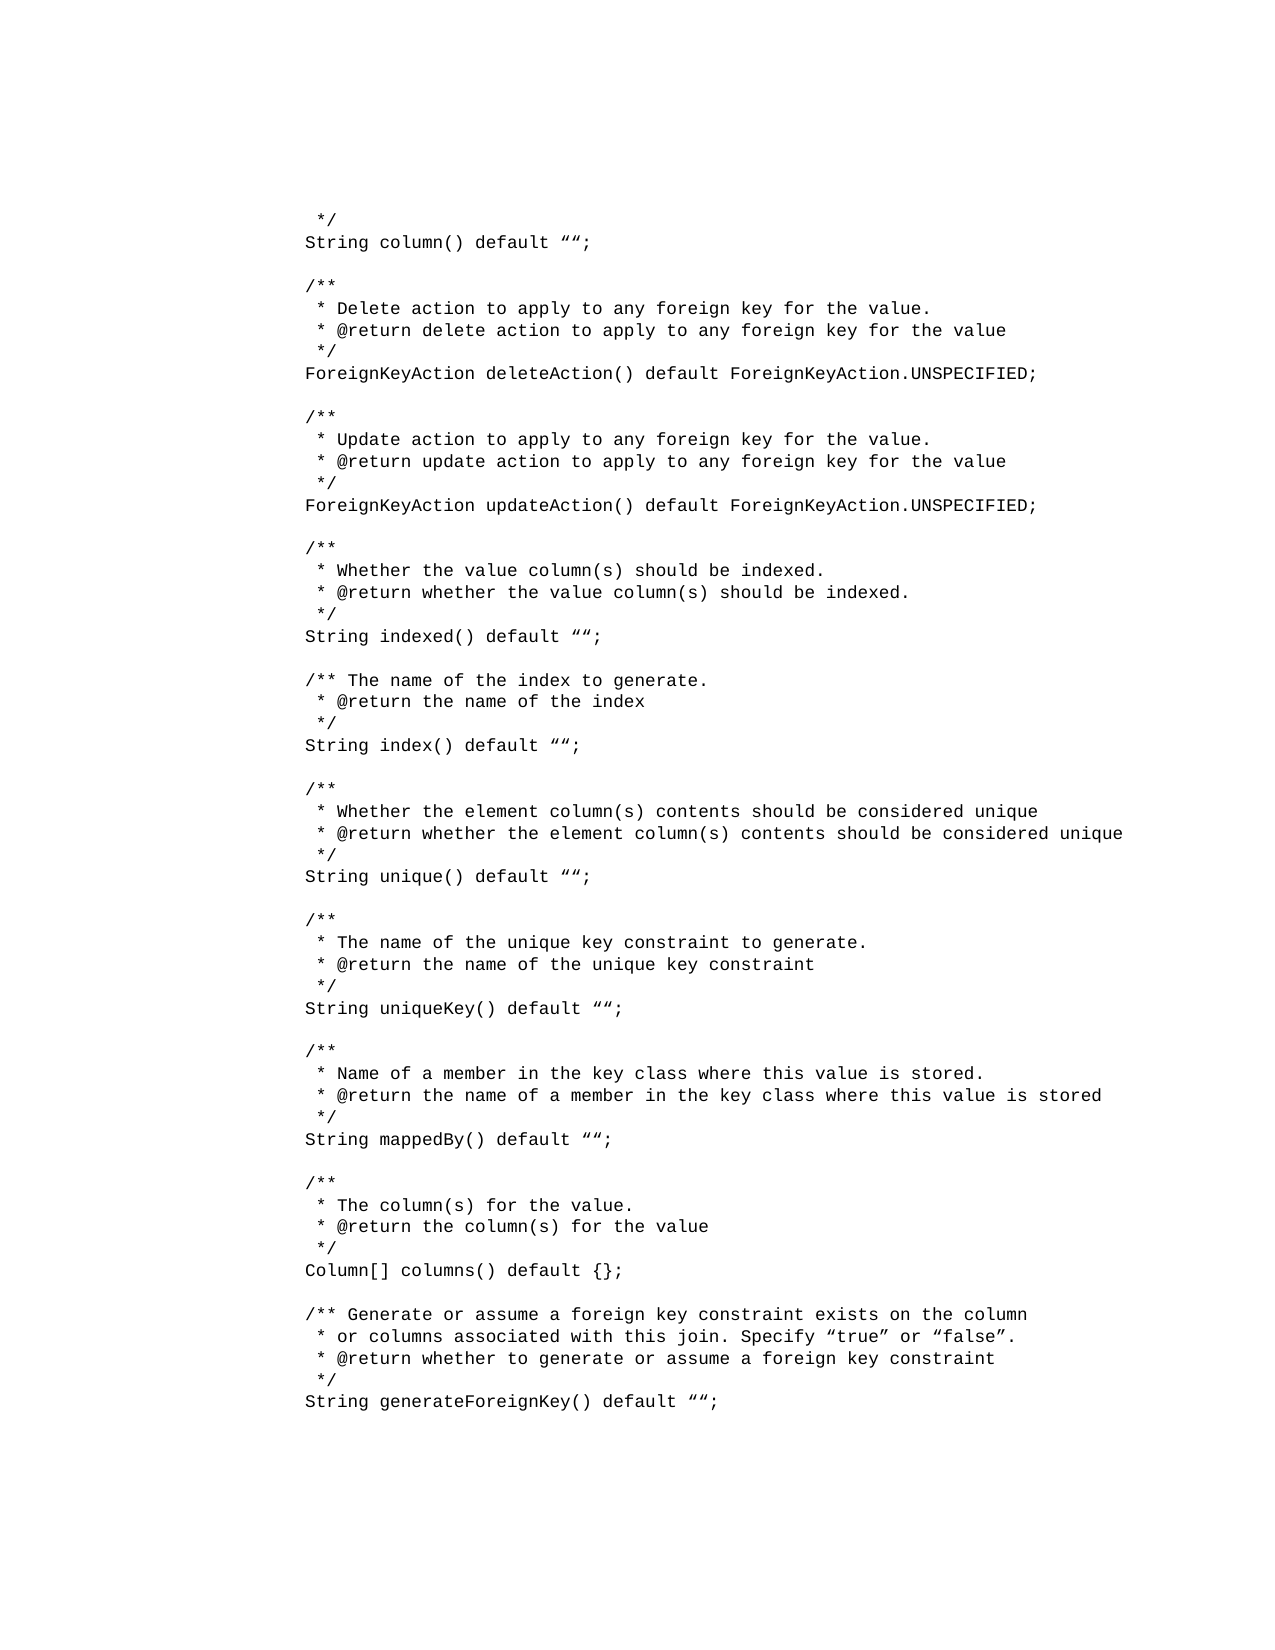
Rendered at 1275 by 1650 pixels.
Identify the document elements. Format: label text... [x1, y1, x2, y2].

text * Name of a member in the key class where this value is stored. [262, 1063, 1125, 1085]
text * @return delete action to apply to any foreign key for the value [262, 319, 1125, 341]
text Column[] columns() default {}; [262, 1260, 1125, 1282]
text /** [262, 1172, 1125, 1194]
text /** [262, 407, 1125, 429]
text /** [262, 538, 1125, 560]
text * The name of the unique key constraint to generate. [262, 932, 1125, 954]
text * @return the column(s) for the value [262, 1216, 1125, 1238]
text * @return the name of the unique key constraint [262, 954, 1125, 976]
text String generateForeignKey() default ““; [262, 1391, 1125, 1413]
text */ [262, 713, 1125, 735]
text */ [262, 210, 1125, 232]
text /** [262, 779, 1125, 801]
text * Whether the element column(s) contents should be considered unique [262, 801, 1125, 822]
text String index() default ““; [262, 735, 1125, 757]
text * @return the name of the index [262, 691, 1125, 713]
text * @return whether the element column(s) contents should be considered unique [262, 822, 1125, 844]
text String unique() default ““; [262, 866, 1125, 888]
text * or columns associated with this join. Specify “true” or “false”. [262, 1326, 1125, 1347]
text ForeignKeyAction deleteAction() default ForeignKeyAction.UNSPECIFIED; [262, 363, 1125, 385]
text */ [262, 976, 1125, 997]
text */ [262, 472, 1125, 494]
text String column() default ““; [262, 232, 1125, 254]
text * Update action to apply to any foreign key for the value. [262, 429, 1125, 451]
text /** [262, 276, 1125, 297]
text */ [262, 1238, 1125, 1260]
text /** The name of the index to generate. [262, 669, 1125, 691]
text */ [262, 844, 1125, 866]
text * @return update action to apply to any foreign key for the value [262, 451, 1125, 472]
text String mappedBy() default ““; [262, 1129, 1125, 1151]
text String indexed() default ““; [262, 626, 1125, 647]
text * Whether the value column(s) should be indexed. [262, 560, 1125, 582]
text */ [262, 341, 1125, 363]
text * The column(s) for the value. [262, 1194, 1125, 1216]
text */ [262, 604, 1125, 626]
text String uniqueKey() default ““; [262, 997, 1125, 1019]
text * @return the name of a member in the key class where this value is stored [262, 1085, 1125, 1107]
text * @return whether the value column(s) should be indexed. [262, 582, 1125, 604]
text * Delete action to apply to any foreign key for the value. [262, 297, 1125, 319]
text * @return whether to generate or assume a foreign key constraint [262, 1347, 1125, 1369]
text */ [262, 1107, 1125, 1129]
text */ [262, 1369, 1125, 1391]
text /** Generate or assume a foreign key constraint exists on the column [262, 1304, 1125, 1326]
text /** [262, 910, 1125, 932]
text /** [262, 1041, 1125, 1063]
text ForeignKeyAction updateAction() default ForeignKeyAction.UNSPECIFIED; [262, 494, 1125, 516]
